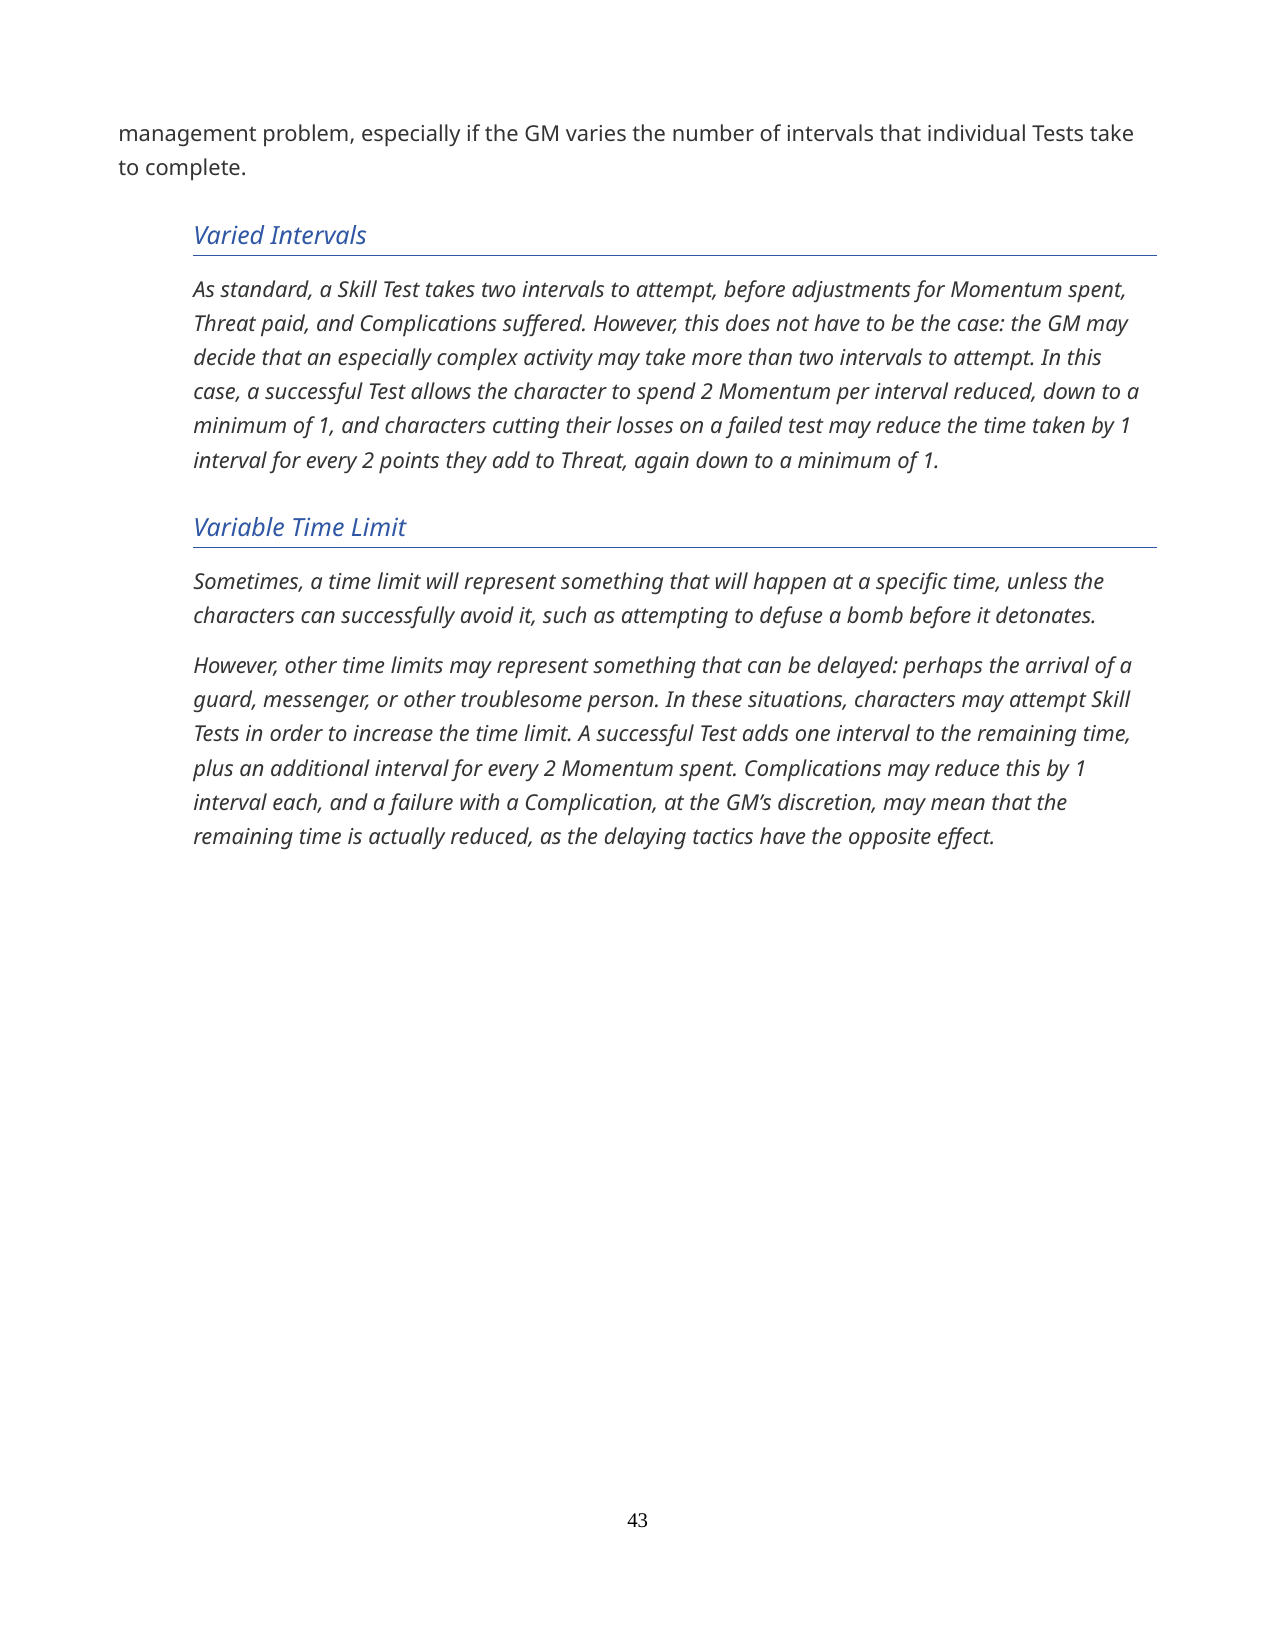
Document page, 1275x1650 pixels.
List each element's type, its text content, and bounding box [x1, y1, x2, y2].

text management problem, especially if the GM varies the number of intervals that individual Tests take to complete. [118, 118, 1157, 182]
text Sometimes, a time limit will represent something that will happen at a specific time, unless the characters can successfully avoid it, such as attempting to defuse a bomb before it detonates. [193, 566, 1157, 630]
subtitle Varied Intervals [193, 218, 1157, 255]
text As standard, a Skill Test takes two intervals to attempt, before adjustments for Momentum spent, Threat paid, and Complications suffered. However, this does not have to be the case: the GM may decide that an especially complex activity may take more than two intervals to attempt. In this case, a successful Test allows the character to spend 2 Momentum per interval reduced, down to a minimum of 1, and characters cutting their losses on a failed test may reduce the time taken by 1 interval for every 2 points they add to Threat, again down to a minimum of 1. [193, 274, 1157, 474]
subtitle Variable Time Limit [193, 510, 1157, 547]
text However, other time limits may represent something that can be delayed: perhaps the arrival of a guard, messenger, or other troublesome person. In these situations, characters may attempt Skill Tests in order to increase the time limit. A successful Test adds one interval to the remaining time, plus an additional interval for every 2 Momentum spent. Complications may reduce this by 1 interval each, and a failure with a Complication, at the GM’s discretion, may mean that the remaining time is actually reduced, as the delaying tactics have the opposite effect. [193, 650, 1157, 851]
